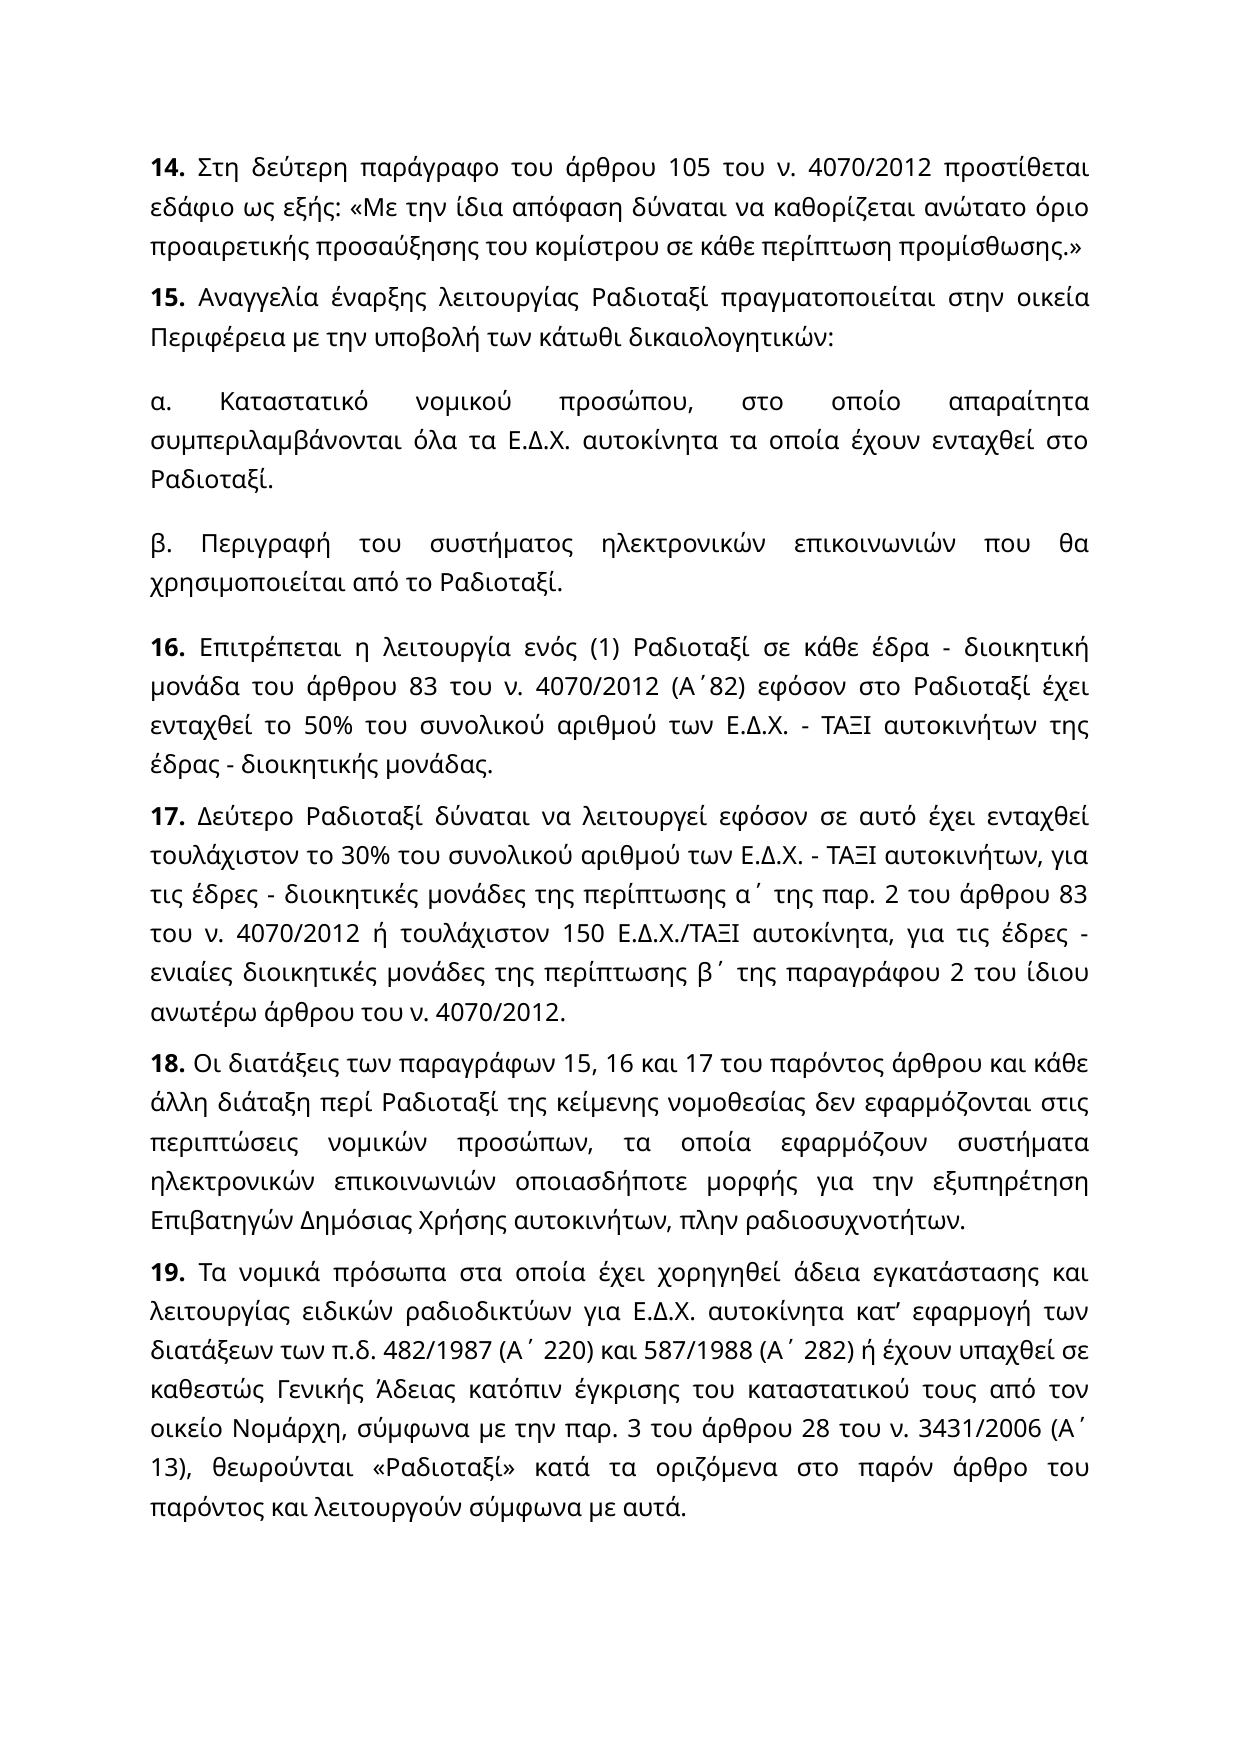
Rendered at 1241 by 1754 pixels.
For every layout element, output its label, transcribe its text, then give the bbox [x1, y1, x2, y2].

text 19. Τα νομικά πρόσωπα στα οποία έχει χορηγηθεί άδεια εγκατάστασης και λειτουργίας ειδικών ραδιοδικτύων για Ε.Δ.Χ. αυτοκίνητα κατ’ εφαρμογή των διατάξεων των π.δ. 482/1987 (Α΄ 220) και 587/1988 (Α΄ 282) ή έχουν υπαχθεί σε καθεστώς Γενικής Άδειας κατόπιν έγκρισης του καταστατικού τους από τον οικείο Νομάρχη, σύμφωνα με την παρ. 3 του άρθρου 28 του ν. 3431/2006 (Α΄ 13), θεωρούνται «Ραδιοταξί» κατά τα οριζόμενα στο παρόν άρθρο του παρόντος και λειτουργούν σύμφωνα με αυτά. [150, 1254, 1090, 1523]
text α. Καταστατικό νομικού προσώπου, στο οποίο απαραίτητα συμπεριλαμβάνονται όλα τα Ε.Δ.Χ. αυτοκίνητα τα οποία έχουν ενταχθεί στο Ραδιοταξί. [150, 383, 1090, 496]
text 16. Επιτρέπεται η λειτουργία ενός (1) Ραδιοταξί σε κάθε έδρα - διοικητική μονάδα του άρθρου 83 του ν. 4070/2012 (Α΄82) εφόσον στο Ραδιοταξί έχει ενταχθεί το 50% του συνολικού αριθμού των Ε.Δ.Χ. - ΤΑΞΙ αυτοκινήτων της έδρας - διοικητικής μονάδας. [150, 629, 1090, 781]
text β. Περιγραφή του συστήματος ηλεκτρονικών επικοινωνιών που θα χρησιμοποιείται από το Ραδιοταξί. [150, 526, 1090, 599]
text 17. Δεύτερο Ραδιοταξί δύναται να λειτουργεί εφόσον σε αυτό έχει ενταχθεί τουλάχιστον το 30% του συνολικού αριθμού των Ε.Δ.Χ. - ΤΑΞΙ αυτοκινήτων, για τις έδρες - διοικητικές μονάδες της περίπτωσης α΄ της παρ. 2 του άρθρου 83 του ν. 4070/2012 ή τουλάχιστον 150 Ε.Δ.Χ./ΤΑΞΙ αυτοκίνητα, για τις έδρες - ενιαίες διοικητικές μονάδες της περίπτωσης β΄ της παραγράφου 2 του ίδιου ανωτέρω άρθρου του ν. 4070/2012. [150, 798, 1090, 1028]
text 18. Οι διατάξεις των παραγράφων 15, 16 και 17 του παρόντος άρθρου και κάθε άλλη διάταξη περί Ραδιοταξί της κείμενης νομοθεσίας δεν εφαρμόζονται στις περιπτώσεις νομικών προσώπων, τα οποία εφαρμόζουν συστήματα ηλεκτρονικών επικοινωνιών οποιασδήποτε μορφής για την εξυπηρέτηση Επιβατηγών Δημόσιας Χρήσης αυτοκινήτων, πλην ραδιοσυχνοτήτων. [150, 1046, 1090, 1237]
text 15. Αναγγελία έναρξης λειτουργίας Ραδιοταξί πραγματοποιείται στην οικεία Περιφέρεια με την υποβολή των κάτωθι δικαιολογητικών: [150, 280, 1090, 353]
text 14. Στη δεύτερη παράγραφο του άρθρου 105 του ν. 4070/2012 προστίθεται εδάφιο ως εξής: «Με την ίδια απόφαση δύναται να καθορίζεται ανώτατο όριο προαιρετικής προσαύξησης του κομίστρου σε κάθε περίπτωση προμίσθωσης.» [150, 150, 1090, 262]
